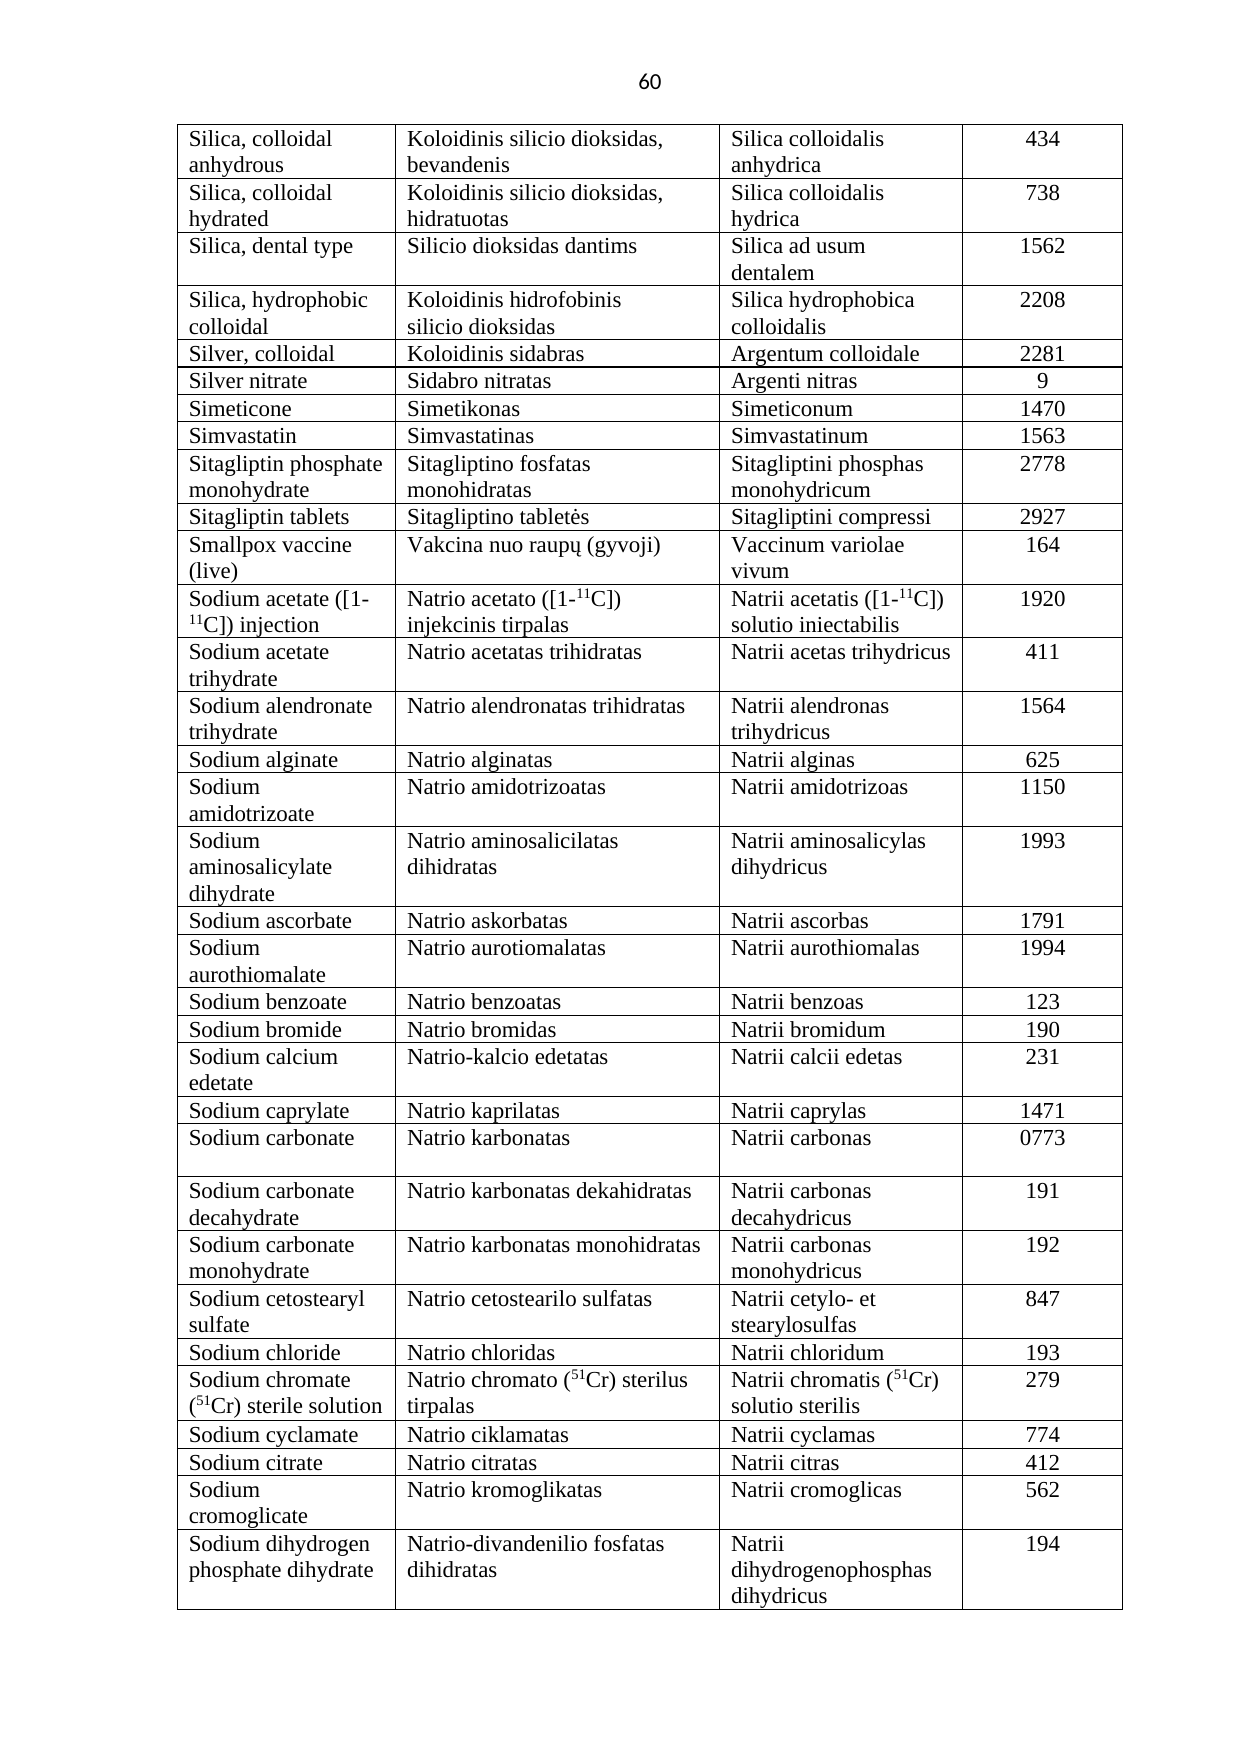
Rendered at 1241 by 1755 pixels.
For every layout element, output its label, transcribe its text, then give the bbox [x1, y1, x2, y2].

table_cell Silica, colloidal anhydrous [178, 125, 395, 178]
table_cell Natrii carbonas decahydricus [720, 1177, 962, 1230]
table_cell 1791 [963, 907, 1122, 933]
table_cell Natrii alendronas trihydricus [720, 692, 962, 745]
table_cell Natrio kaprilatas [396, 1097, 719, 1123]
table_cell Sodium carbonate monohydrate [178, 1231, 395, 1284]
table_cell Sitagliptini compressi [720, 504, 962, 530]
table_cell Natrii alginas [720, 746, 962, 772]
table_cell Natrio kromoglikatas [396, 1476, 719, 1529]
table_cell Silica, colloidal hydrated [178, 179, 395, 232]
table_cell Natrio askorbatas [396, 907, 719, 933]
table_cell Natrii carbonas [720, 1124, 962, 1176]
table_cell 412 [963, 1449, 1122, 1475]
table_cell Natrii aurothiomalas [720, 935, 962, 987]
table_cell Sodium aminosalicylate dihydrate [178, 827, 395, 906]
table_cell Sodium aurothiomalate [178, 935, 395, 987]
table_cell Sidabro nitratas [396, 368, 719, 394]
table_cell Koloidinis sidabras [396, 340, 719, 366]
table_cell Natrio acetato ([1-11C]) injekcinis tirpalas [396, 585, 719, 637]
table_cell Silica colloidalis anhydrica [720, 125, 962, 178]
table_cell 774 [963, 1421, 1122, 1448]
table_cell Natrio karbonatas [396, 1124, 719, 1176]
table_cell Natrii citras [720, 1449, 962, 1475]
table_cell Sodium dihydrogen phosphate dihydrate [178, 1530, 395, 1609]
table_cell Natrii acetatis ([1-11C]) solutio iniectabilis [720, 585, 962, 637]
table_cell 123 [963, 988, 1122, 1014]
table_cell 847 [963, 1285, 1122, 1337]
table_cell 190 [963, 1016, 1122, 1042]
table_cell Natrii cyclamas [720, 1421, 962, 1448]
table_cell Sodium cetostearyl sulfate [178, 1285, 395, 1337]
table_cell Natrio benzoatas [396, 988, 719, 1014]
table_cell Sitagliptini phosphas monohydricum [720, 450, 962, 502]
table_cell 1920 [963, 585, 1122, 637]
table_cell Natrio amidotrizoatas [396, 773, 719, 826]
table_cell Sodium chloride [178, 1339, 395, 1365]
table_cell 0773 [963, 1124, 1122, 1176]
table_cell Natrii chloridum [720, 1339, 962, 1365]
table_cell Silver nitrate [178, 368, 395, 394]
table_cell Sodium acetate trihydrate [178, 638, 395, 691]
table_cell Natrio chromato (51Cr) sterilus tirpalas [396, 1366, 719, 1420]
table_cell Vakcina nuo raupų (gyvoji) [396, 531, 719, 583]
table_cell 411 [963, 638, 1122, 691]
table_cell 2208 [963, 286, 1122, 339]
table_cell Sodium ascorbate [178, 907, 395, 933]
table_cell Silica colloidalis hydrica [720, 179, 962, 232]
table_cell Sodium cromoglicate [178, 1476, 395, 1529]
table_cell Sodium cyclamate [178, 1421, 395, 1448]
table_cell Koloidinis silicio dioksidas, hidratuotas [396, 179, 719, 232]
table_cell Natrii caprylas [720, 1097, 962, 1123]
table_cell Natrii calcii edetas [720, 1043, 962, 1096]
table_cell Simvastatinas [396, 422, 719, 449]
table_cell Natrio aurotiomalatas [396, 935, 719, 987]
table_cell 9 [963, 368, 1122, 394]
table_cell Natrii amidotrizoas [720, 773, 962, 826]
table_cell 1564 [963, 692, 1122, 745]
table_cell Sodium citrate [178, 1449, 395, 1475]
table_cell Natrii dihydrogenophosphas dihydricus [720, 1530, 962, 1609]
table_cell Silicio dioksidas dantims [396, 233, 719, 285]
table_cell Simvastatin [178, 422, 395, 449]
table_cell Silica, hydrophobic colloidal [178, 286, 395, 339]
table_cell Sodium acetate ([1-11C]) injection [178, 585, 395, 637]
table_cell 231 [963, 1043, 1122, 1096]
table_cell Argenti nitras [720, 368, 962, 394]
table_cell 562 [963, 1476, 1122, 1529]
table_cell Natrio ciklamatas [396, 1421, 719, 1448]
table_cell Natrio aminosalicilatas dihidratas [396, 827, 719, 906]
table_cell Natrio-divandenilio fosfatas dihidratas [396, 1530, 719, 1609]
table_cell 1471 [963, 1097, 1122, 1123]
table_cell Natrio karbonatas monohidratas [396, 1231, 719, 1284]
table_cell Sodium benzoate [178, 988, 395, 1014]
table_cell Natrii bromidum [720, 1016, 962, 1042]
table_cell Natrio karbonatas dekahidratas [396, 1177, 719, 1230]
table_cell Natrio alginatas [396, 746, 719, 772]
table_cell Silica hydrophobica colloidalis [720, 286, 962, 339]
table_cell Simeticone [178, 395, 395, 421]
table_cell 2281 [963, 340, 1122, 366]
table_cell 1562 [963, 233, 1122, 285]
table_cell Natrii aminosalicylas dihydricus [720, 827, 962, 906]
table_cell Koloidinis hidrofobinis silicio dioksidas [396, 286, 719, 339]
table_cell 194 [963, 1530, 1122, 1609]
table_cell Argentum colloidale [720, 340, 962, 366]
table_cell Sodium chromate (51Cr) sterile solution [178, 1366, 395, 1420]
table_cell Silver, colloidal [178, 340, 395, 366]
table_cell Sodium alendronate trihydrate [178, 692, 395, 745]
table_cell 738 [963, 179, 1122, 232]
table_cell Sitagliptino tabletės [396, 504, 719, 530]
table_cell 1994 [963, 935, 1122, 987]
table_cell 191 [963, 1177, 1122, 1230]
table_cell Sitagliptin tablets [178, 504, 395, 530]
table_cell Sodium carbonate decahydrate [178, 1177, 395, 1230]
table_cell Natrii acetas trihydricus [720, 638, 962, 691]
table_cell Natrio cetostearilo sulfatas [396, 1285, 719, 1337]
table_cell Sodium calcium edetate [178, 1043, 395, 1096]
table_cell Silica ad usum dentalem [720, 233, 962, 285]
table_cell 1993 [963, 827, 1122, 906]
table_cell Natrio chloridas [396, 1339, 719, 1365]
table_cell 1150 [963, 773, 1122, 826]
table_cell Simeticonum [720, 395, 962, 421]
table_cell Simvastatinum [720, 422, 962, 449]
table_cell 434 [963, 125, 1122, 178]
table_cell Koloidinis silicio dioksidas, bevandenis [396, 125, 719, 178]
table_cell 1563 [963, 422, 1122, 449]
table_cell 192 [963, 1231, 1122, 1284]
table_cell Natrio citratas [396, 1449, 719, 1475]
table_cell Natrio-kalcio edetatas [396, 1043, 719, 1096]
table_cell 2778 [963, 450, 1122, 502]
table_cell Natrio acetatas trihidratas [396, 638, 719, 691]
table_cell Silica, dental type [178, 233, 395, 285]
table_cell Sitagliptino fosfatas monohidratas [396, 450, 719, 502]
table_cell Natrii benzoas [720, 988, 962, 1014]
table_cell Sodium carbonate [178, 1124, 395, 1176]
table_cell Natrii cromoglicas [720, 1476, 962, 1529]
table_cell Sodium amidotrizoate [178, 773, 395, 826]
table_cell Sitagliptin phosphate monohydrate [178, 450, 395, 502]
table_cell Natrii chromatis (51Cr) solutio sterilis [720, 1366, 962, 1420]
table_cell 2927 [963, 504, 1122, 530]
table_cell Sodium alginate [178, 746, 395, 772]
table_cell 1470 [963, 395, 1122, 421]
table_cell Natrii ascorbas [720, 907, 962, 933]
table_cell Vaccinum variolae vivum [720, 531, 962, 583]
table_cell Smallpox vaccine (live) [178, 531, 395, 583]
table_cell Simetikonas [396, 395, 719, 421]
table_cell Sodium caprylate [178, 1097, 395, 1123]
table_cell 193 [963, 1339, 1122, 1365]
table_cell Natrii cetylo- et stearylosulfas [720, 1285, 962, 1337]
table_cell 625 [963, 746, 1122, 772]
table_cell Natrio bromidas [396, 1016, 719, 1042]
table_cell Sodium bromide [178, 1016, 395, 1042]
table_cell Natrio alendronatas trihidratas [396, 692, 719, 745]
table_cell 279 [963, 1366, 1122, 1420]
table_cell 164 [963, 531, 1122, 583]
table_cell Natrii carbonas monohydricus [720, 1231, 962, 1284]
